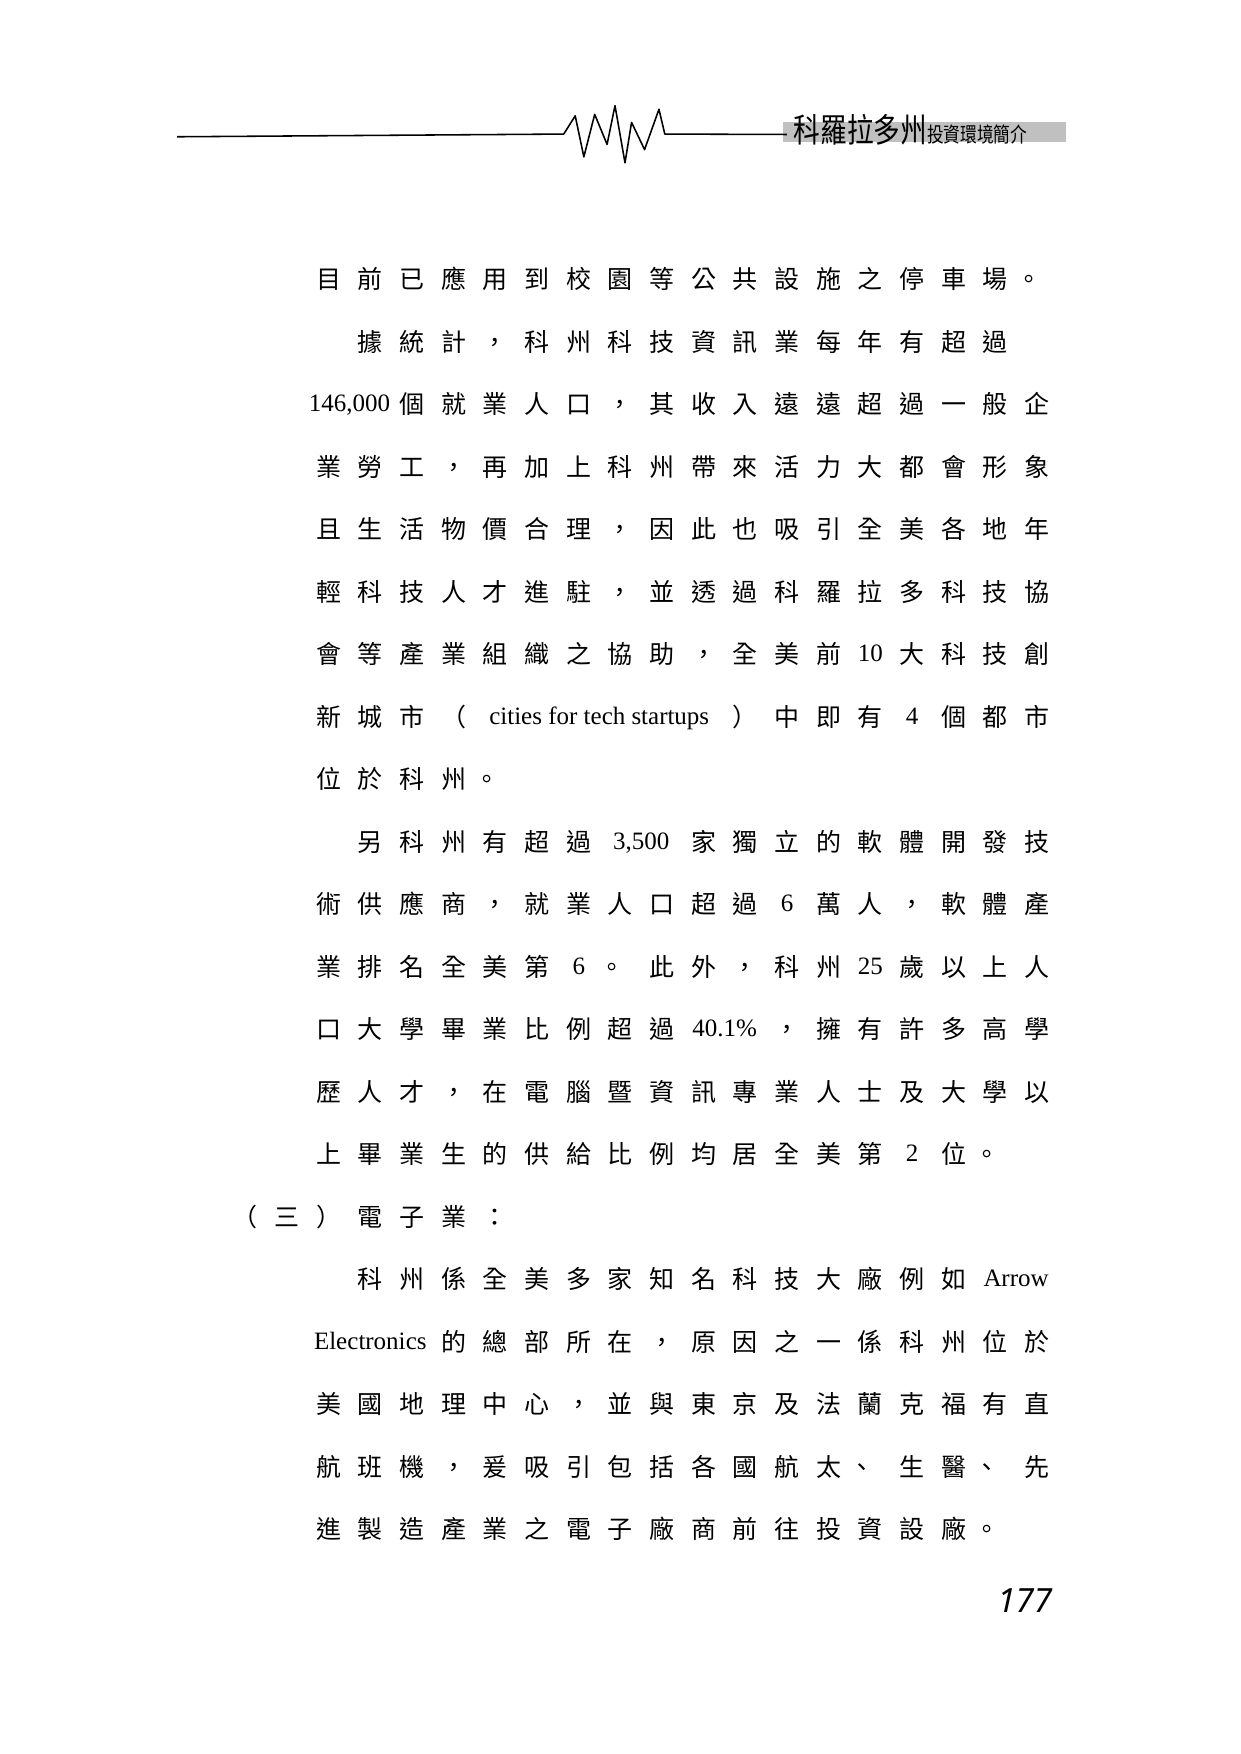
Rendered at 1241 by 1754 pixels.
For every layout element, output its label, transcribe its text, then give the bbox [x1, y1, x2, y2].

text 據統計，科州科技資訊業每年有超過146,000個就業人口，其收入遠遠超過一般企業勞工，再加上科州帶來活力大都會形象且生活物價合理，因此也吸引全美各地年輕科技人才進駐，並透過科羅拉多科技協會等產業組織之協助，全美前10大科技創新城市（cities for tech startups）中即有4個都市位於科州。 [281, 299, 1058, 799]
text 目前已應用到校園等公共設施之停車場。 [281, 236, 1058, 299]
text （三）電子業： [207, 1174, 1058, 1236]
text 另科州有超過3,500家獨立的軟體開發技術供應商，就業人口超過6萬人，軟體產業排名全美第6。此外，科州25歲以上人口大學畢業比例超過40.1%，擁有許多高學歷人才，在電腦暨資訊專業人士及大學以上畢業生的供給比例均居全美第2位。 [281, 799, 1058, 1174]
text 科州係全美多家知名科技大廠例如Arrow Electronics的總部所在，原因之一係科州位於美國地理中心，並與東京及法蘭克福有直航班機，爰吸引包括各國航太、生醫、先進製造產業之電子廠商前往投資設廠。 [281, 1236, 1058, 1549]
